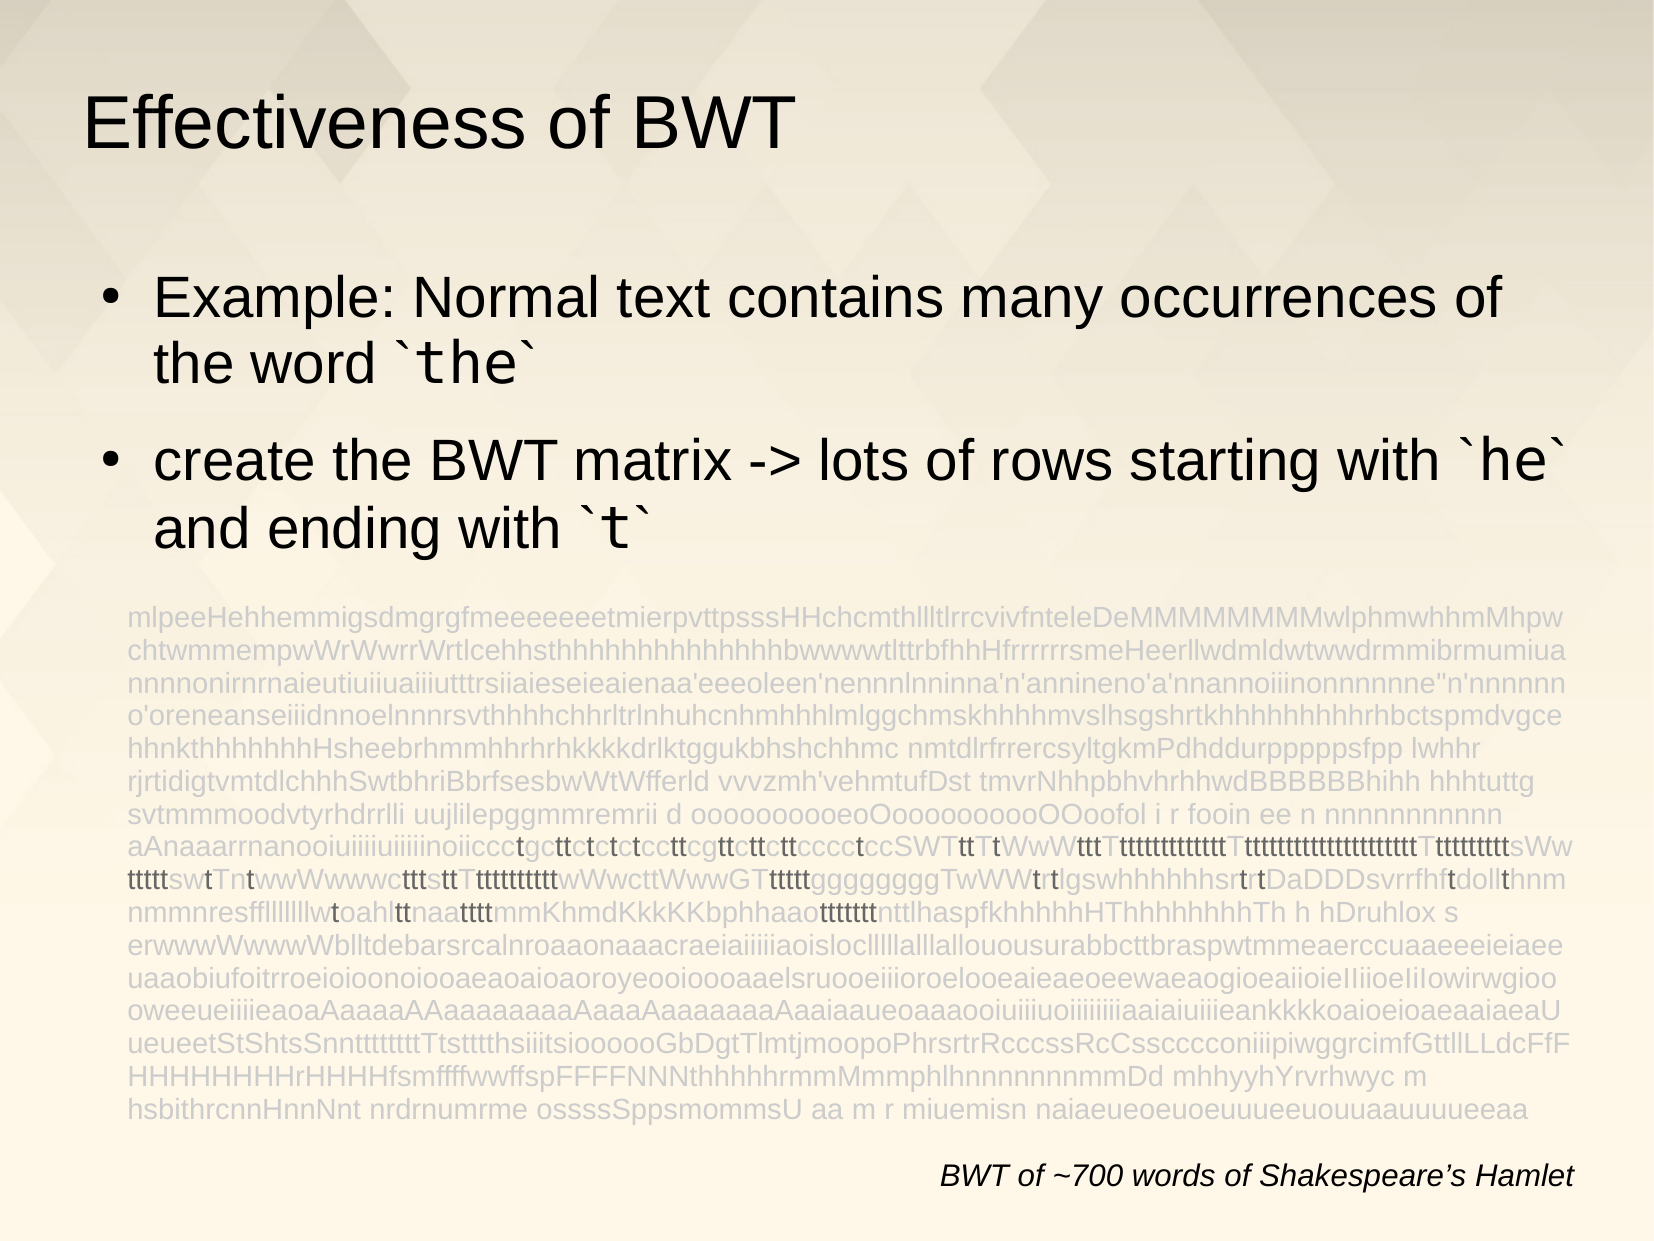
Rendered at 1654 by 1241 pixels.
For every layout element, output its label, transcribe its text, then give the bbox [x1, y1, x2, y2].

picture [0, 0, 1654, 1241]
text_box mlpeeHehhemmigsdmgrgfmeeeeeeetmierpvttpsssHHchcmthllltlrrcvivfnteleDeMMMMMMMMwlphmwhhmMhpwchtwmmempwWrWwrrWrtlcehhsthhhhhhhhhhhhhhbwwwwtlttrbfhhHfrrrrrrsmeHeerllwdmldwtwwdrmmibrmumiuannnnonirnrnaieutiuiiuaiiiutttrsiiaieseieaienaa'eeeoleen'nennnlnninna'n'annineno'a'nnannoiiinonnnnnne''n'nnnnnno'oreneanseiiidnnoelnnnrsvthhhhchhrltrlnhuhcnhmhhhlmlggchmskhhhhmvslhsgshrtkhhhhhhhhhrhbctspmdvgcehhnkthhhhhhhHsheebrhmmhhrhrhkkkkdrlktggukbhshchhmc nmtdlrfrrercsyltgkmPdhddurpppppsfpp lwhhr rjrtidigtvmtdlchhhSwtbhriBbrfsesbwWtWfferld vvvzmh'vehmtufDst tmvrNhhpbhvhrhhwdBBBBBBhihh hhhtuttg svtmmmoodvtyrhdrrlli uujlilepggmmremrii d oooooooooeoOoooooooooOOoofol i r fooin ee n nnnnnnnnnnn aAnaaarrnanooiuiiiiuiiiiinoiiccctgcttctctctccttcgttcttcttcccctccSWTttTtWwWtttTtttttttttttttTtttttttttttttttttttttTtttttttttsWwtttttswtTntwwWwwwctttsttTttttttttttwWwcttWwwGTtttttggggggggTwWWtrtlgswhhhhhhsrtrtDaDDDsvrrfhftdollthnmnmmnresfflllllllwtoahlttnaattttmmKhmdKkkKKbphhaaotttttttnttlhaspfkhhhhhHThhhhhhhhTh h hDruhlox s erwwwWwwwWblltdebarsrcalnroaaonaaacraeiaiiiiiaoisloclllllalllallouousurabbcttbraspwtmmeaerccuaaeeeieiaeeuaaobiufoitrroeioioonoiooaeaoaioaoroyeooioooaaelsruooeiiioroelooeaieaeoeewaeaogioeaiioieIIiioeIiIowirwgioooweeueiiiieaoaAaaaaAAaaaaaaaaAaaaAaaaaaaaAaaiaaueoaaaooiuiiiuoiiiiiiiiaaiaiuiiieankkkkoaioeioaeaaiaeaUueueetStShtsSnnttttttttTtstttthsiiitsioooooGbDgtTlmtjmoopoPhrsrtrRcccssRcCsscccconiiipiwggrcimfGttllLLdcFfFHHHHHHHHrHHHHfsmffffwwffspFFFFNNNthhhhhrmmMmmphlhnnnnnnnmmDd mhhyyhYrvrhwyc m hsbithrcnnHnnNnt nrdrnumrme ossssSppsmommsU aa m r miuemisn naiaeueoeuoeuuueeuouuaauuuueeaa BWT of ~700 words of Shakespeare’s Hamlet [112, 593, 1591, 1241]
list Example: Normal text contains many occurrences of the word `the` create the BWT matrix -> lots of rows starting with `he` and ending with `t` [82, 264, 1571, 1034]
title Effectiveness of BWT [82, 49, 1571, 196]
